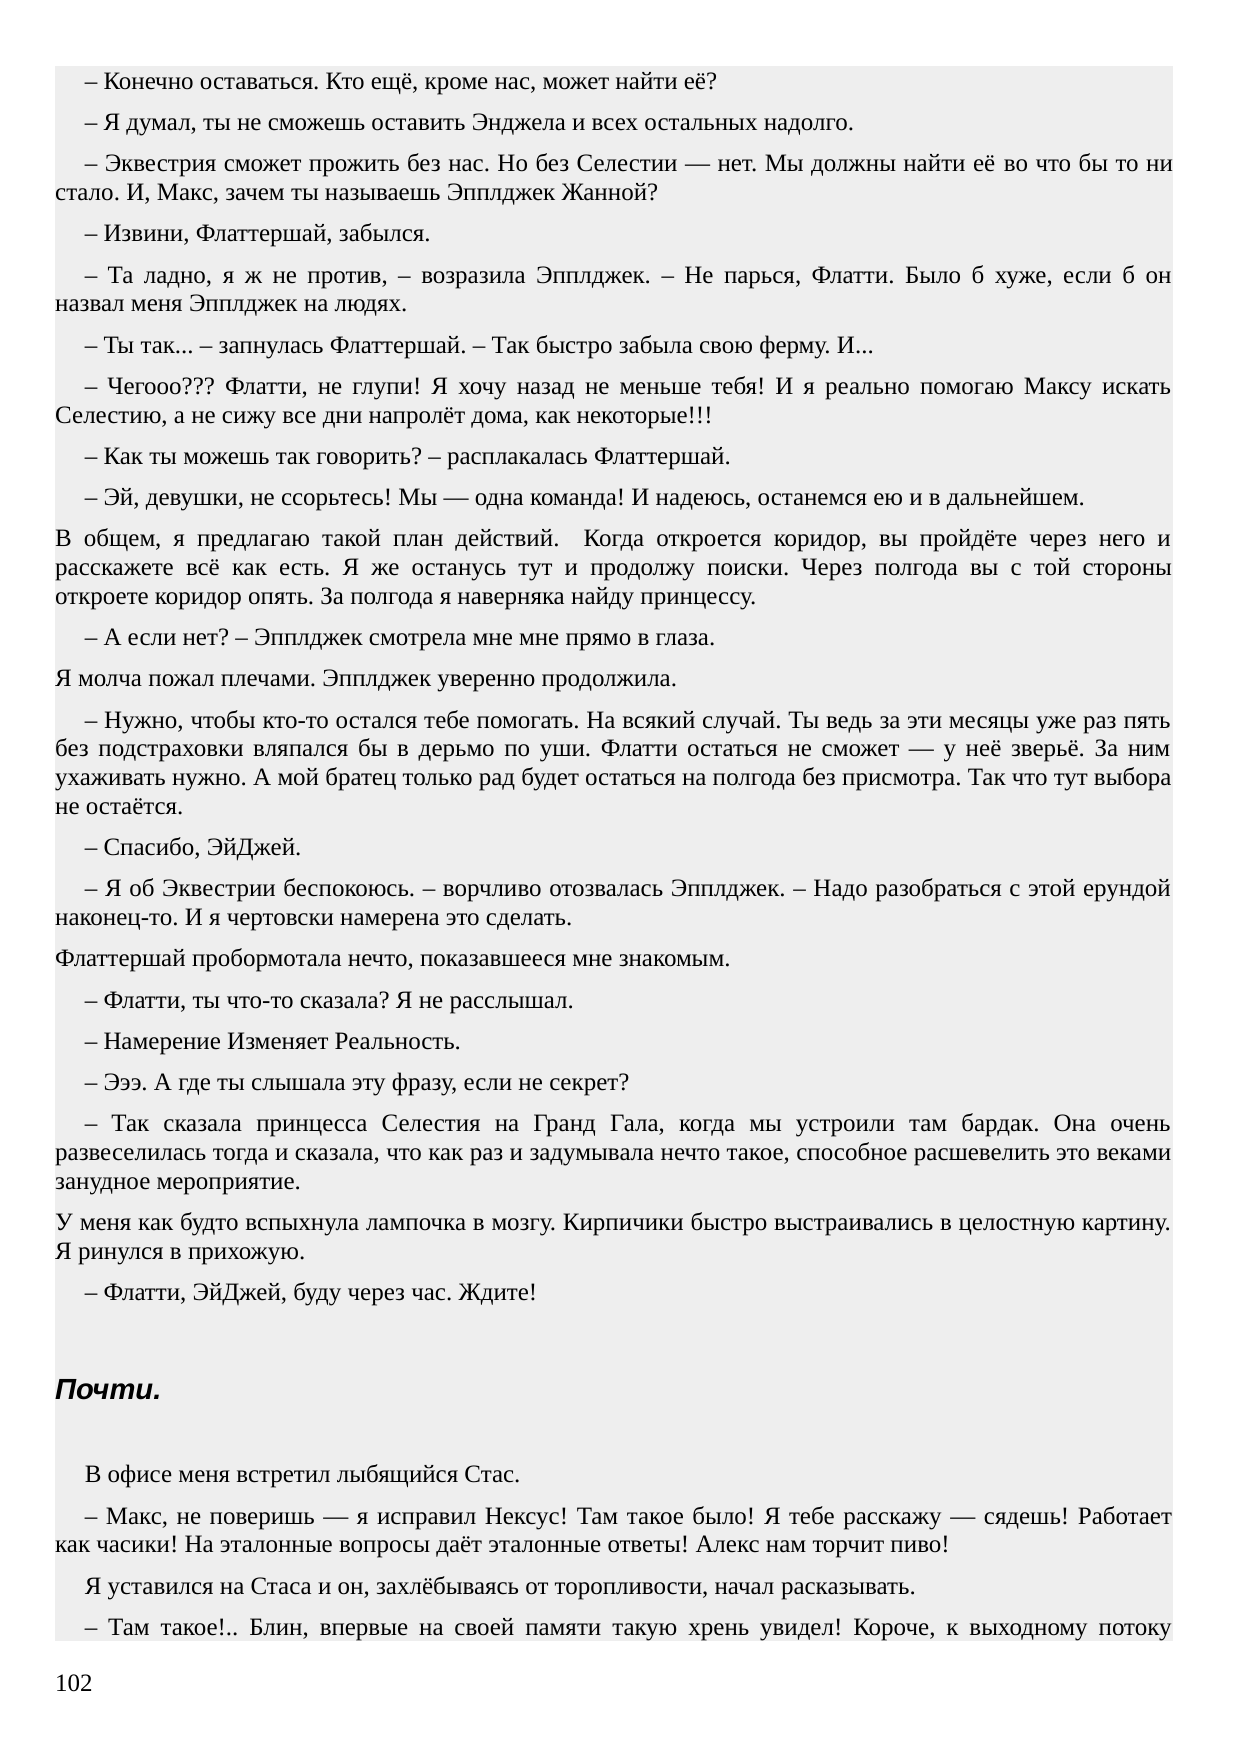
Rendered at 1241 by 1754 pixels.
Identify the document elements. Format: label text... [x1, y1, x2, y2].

text – Конечно оставаться. Кто ещё, кроме нас, может найти её? [55, 66, 1173, 95]
subtitle Почти. [55, 1372, 1173, 1406]
text – Там такое!.. Блин, впервые на своей памяти такую хрень увидел! Короче, к выходному потоку [55, 1612, 1173, 1641]
list В общем, я предлагаю такой план действий. Когда откроется коридор, вы пройдёте через него и расскажете всё как есть. Я же останусь тут и продолжу поиски. Через полгода вы с той стороны откроете коридор опять. За полгода я наверняка найду принцессу. [55, 523, 1173, 610]
text – Я думал, ты не сможешь оставить Энджела и всех остальных надолго. [55, 107, 1173, 136]
text – Нужно, чтобы кто-то остался тебе помогать. На всякий случай. Ты ведь за эти месяцы уже раз пять без подстраховки вляпался бы в дерьмо по уши. Флатти остаться не сможет — у неё зверьё. За ним ухаживать нужно. А мой братец только рад будет остаться на полгода без присмотра. Так что тут выбора не остаётся. [55, 705, 1173, 820]
text – А если нет? – Эпплджек смотрела мне мне прямо в глаза. [55, 622, 1173, 651]
text – Намерение Изменяет Реальность. [55, 1026, 1173, 1055]
text – Ты так... – запнулась Флаттершай. – Так быстро забыла свою ферму. И... [55, 330, 1173, 358]
text Я уставился на Стаса и он, захлёбываясь от торопливости, начал расказывать. [55, 1571, 1173, 1599]
text – Чегооо??? Флатти, не глупи! Я хочу назад не меньше тебя! И я реально помогаю Максу искать Селестию, а не сижу все дни напролёт дома, как некоторые!!! [55, 371, 1173, 428]
text – Флатти, ты что-то сказала? Я не расслышал. [55, 985, 1173, 1013]
text – Эээ. А где ты слышала эту фразу, если не секрет? [55, 1067, 1173, 1096]
text – Спасибо, ЭйДжей. [55, 832, 1173, 861]
text – Та ладно, я ж не против, – возразила Эпплджек. – Не парься, Флатти. Было б хуже, если б он назвал меня Эпплджек на людях. [55, 260, 1173, 317]
list Я молча пожал плечами. Эпплджек уверенно продолжила. [55, 663, 1173, 692]
text – Извини, Флаттершай, забылся. [55, 218, 1173, 247]
text – Флатти, ЭйДжей, буду через час. Ждите! [55, 1277, 1173, 1306]
text – Макс, не поверишь — я исправил Нексус! Там такое было! Я тебе расскажу — сядешь! Работает как часики! На эталонные вопросы даёт эталонные ответы! Алекс нам торчит пиво! [55, 1501, 1173, 1558]
list У меня как будто вспыхнула лампочка в мозгу. Кирпичики быстро выстраивались в целостную картину. Я ринулся в прихожую. [55, 1207, 1173, 1265]
text – Как ты можешь так говорить? – расплакалась Флаттершай. [55, 441, 1173, 470]
list Флаттершай пробормотала нечто, показавшееся мне знакомым. [55, 943, 1173, 972]
text – Так сказала принцесса Селестия на Гранд Гала, когда мы устроили там бардак. Она очень развеселилась тогда и сказала, что как раз и задумывала нечто такое, способное расшевелить это веками занудное мероприятие. [55, 1108, 1173, 1195]
text – Эй, девушки, не ссорьтесь! Мы — одна команда! И надеюсь, останемся ею и в дальнейшем. [55, 482, 1173, 511]
text – Я об Эквестрии беспокоюсь. – ворчливо отозвалась Эпплджек. – Надо разобраться с этой ерундой наконец-то. И я чертовски намерена это сделать. [55, 873, 1173, 931]
text В офисе меня встретил лыбящийся Стас. [55, 1459, 1173, 1488]
text – Эквестрия сможет прожить без нас. Но без Селестии — нет. Мы должны найти её во что бы то ни стало. И, Макс, зачем ты называешь Эпплджек Жанной? [55, 148, 1173, 206]
